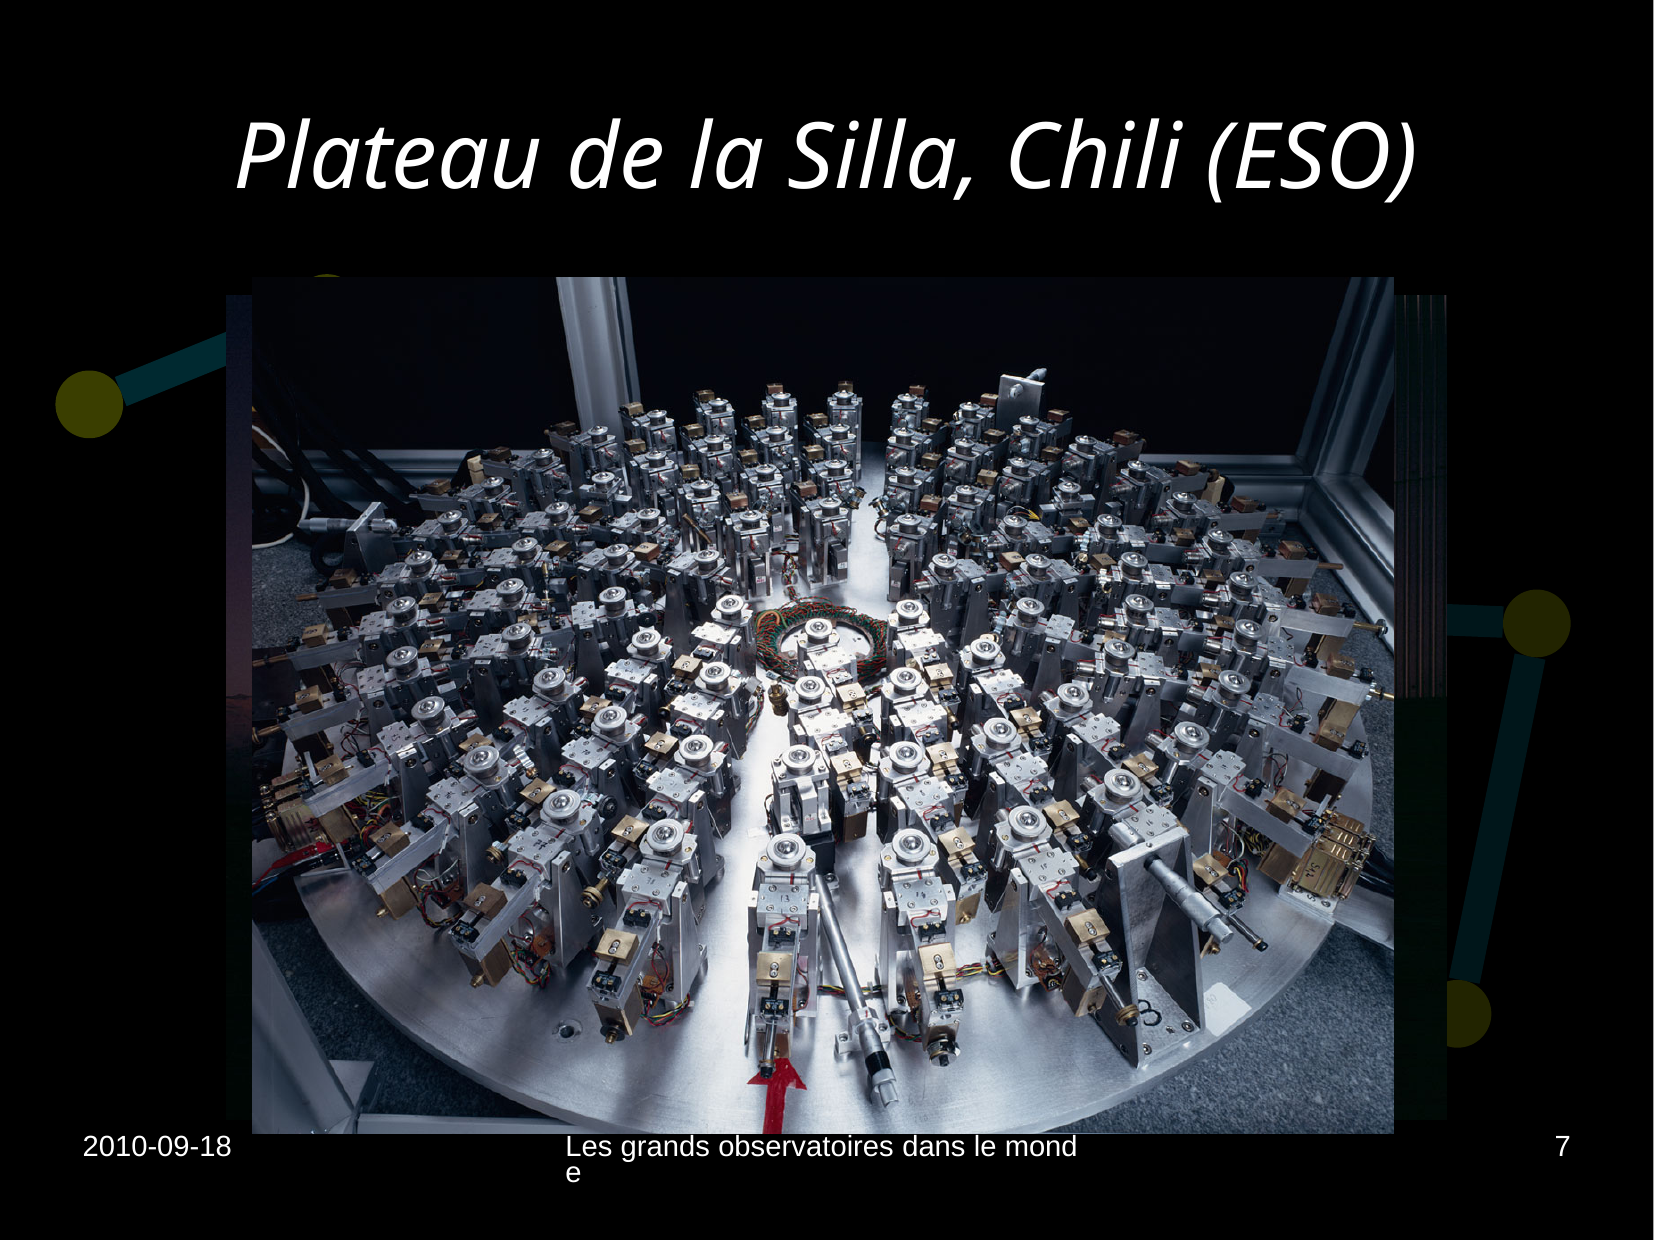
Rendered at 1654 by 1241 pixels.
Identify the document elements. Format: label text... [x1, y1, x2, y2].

title Plateau de la Silla, Chili (ESO) [82, 23, 1571, 283]
picture [226, 277, 1447, 1134]
